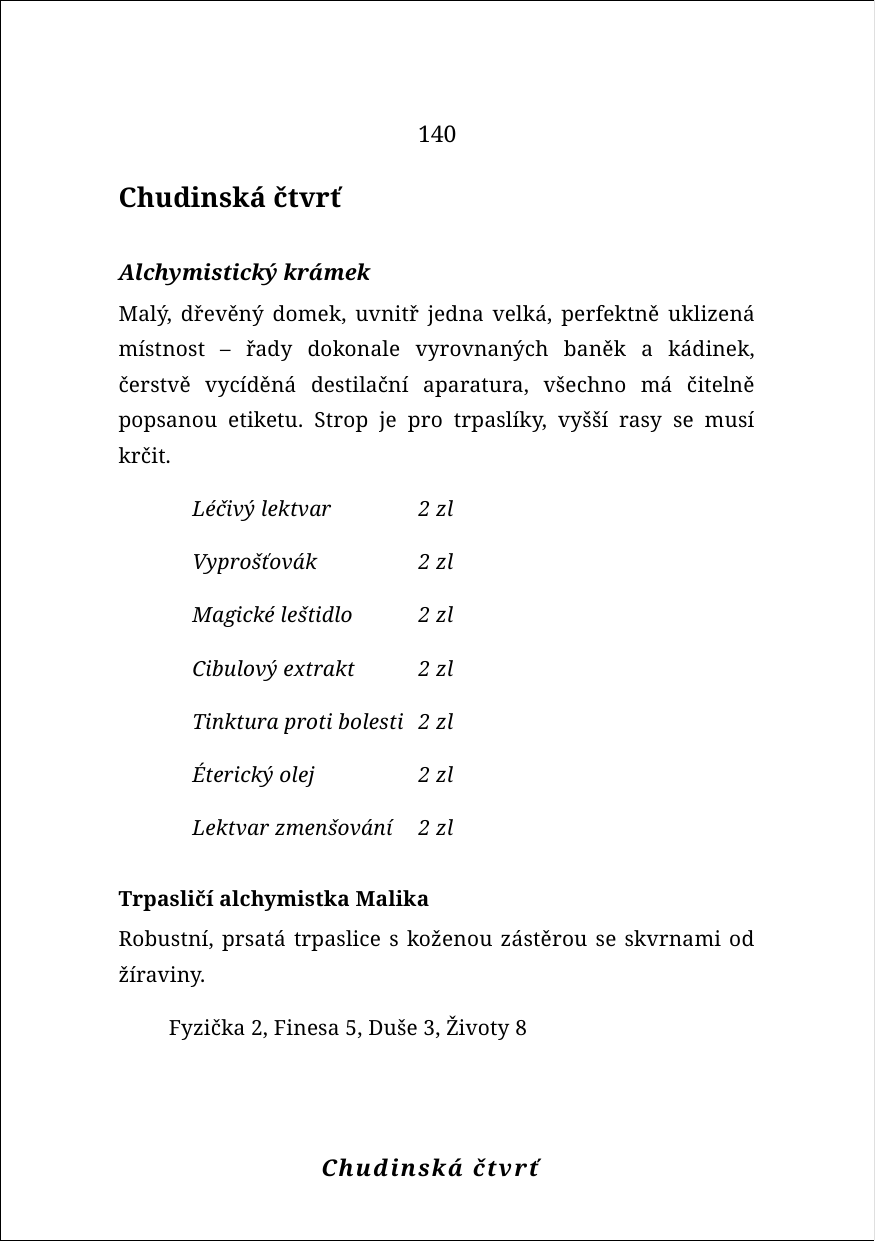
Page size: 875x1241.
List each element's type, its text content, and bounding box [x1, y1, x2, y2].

text Vyprošťovák 2 zl [192, 547, 756, 576]
subtitle Chudinská čtvrť [118, 179, 756, 216]
text Robustní, prsatá trpaslice s koženou zástěrou se skvrnami od žíraviny. [118, 924, 756, 988]
text Fyzička 2, Finesa 5, Duše 3, Životy 8 [168, 1013, 756, 1042]
text Léčivý lektvar 2 zl [192, 494, 756, 522]
subtitle Alchymistický krámek [118, 257, 756, 287]
text Tinktura proti bolesti 2 zl [192, 707, 756, 735]
text Cibulový extrakt 2 zl [192, 654, 756, 682]
text Éterický olej 2 zl [192, 760, 756, 788]
text Malý, dřevěný domek, uvnitř jedna velká, perfektně uklizená místnost – řady dokonale vyrovnaných baněk a kádinek, čerstvě vycíděná destilační aparatura, všechno má čitelně popsanou etiketu. Strop je pro trpaslíky, vyšší rasy se musí krčit. [118, 299, 756, 469]
text Lektvar zmenšování 2 zl [192, 813, 756, 842]
subtitle Trpasličí alchymistka Malika [118, 884, 756, 913]
text Magické leštidlo 2 zl [192, 600, 756, 629]
